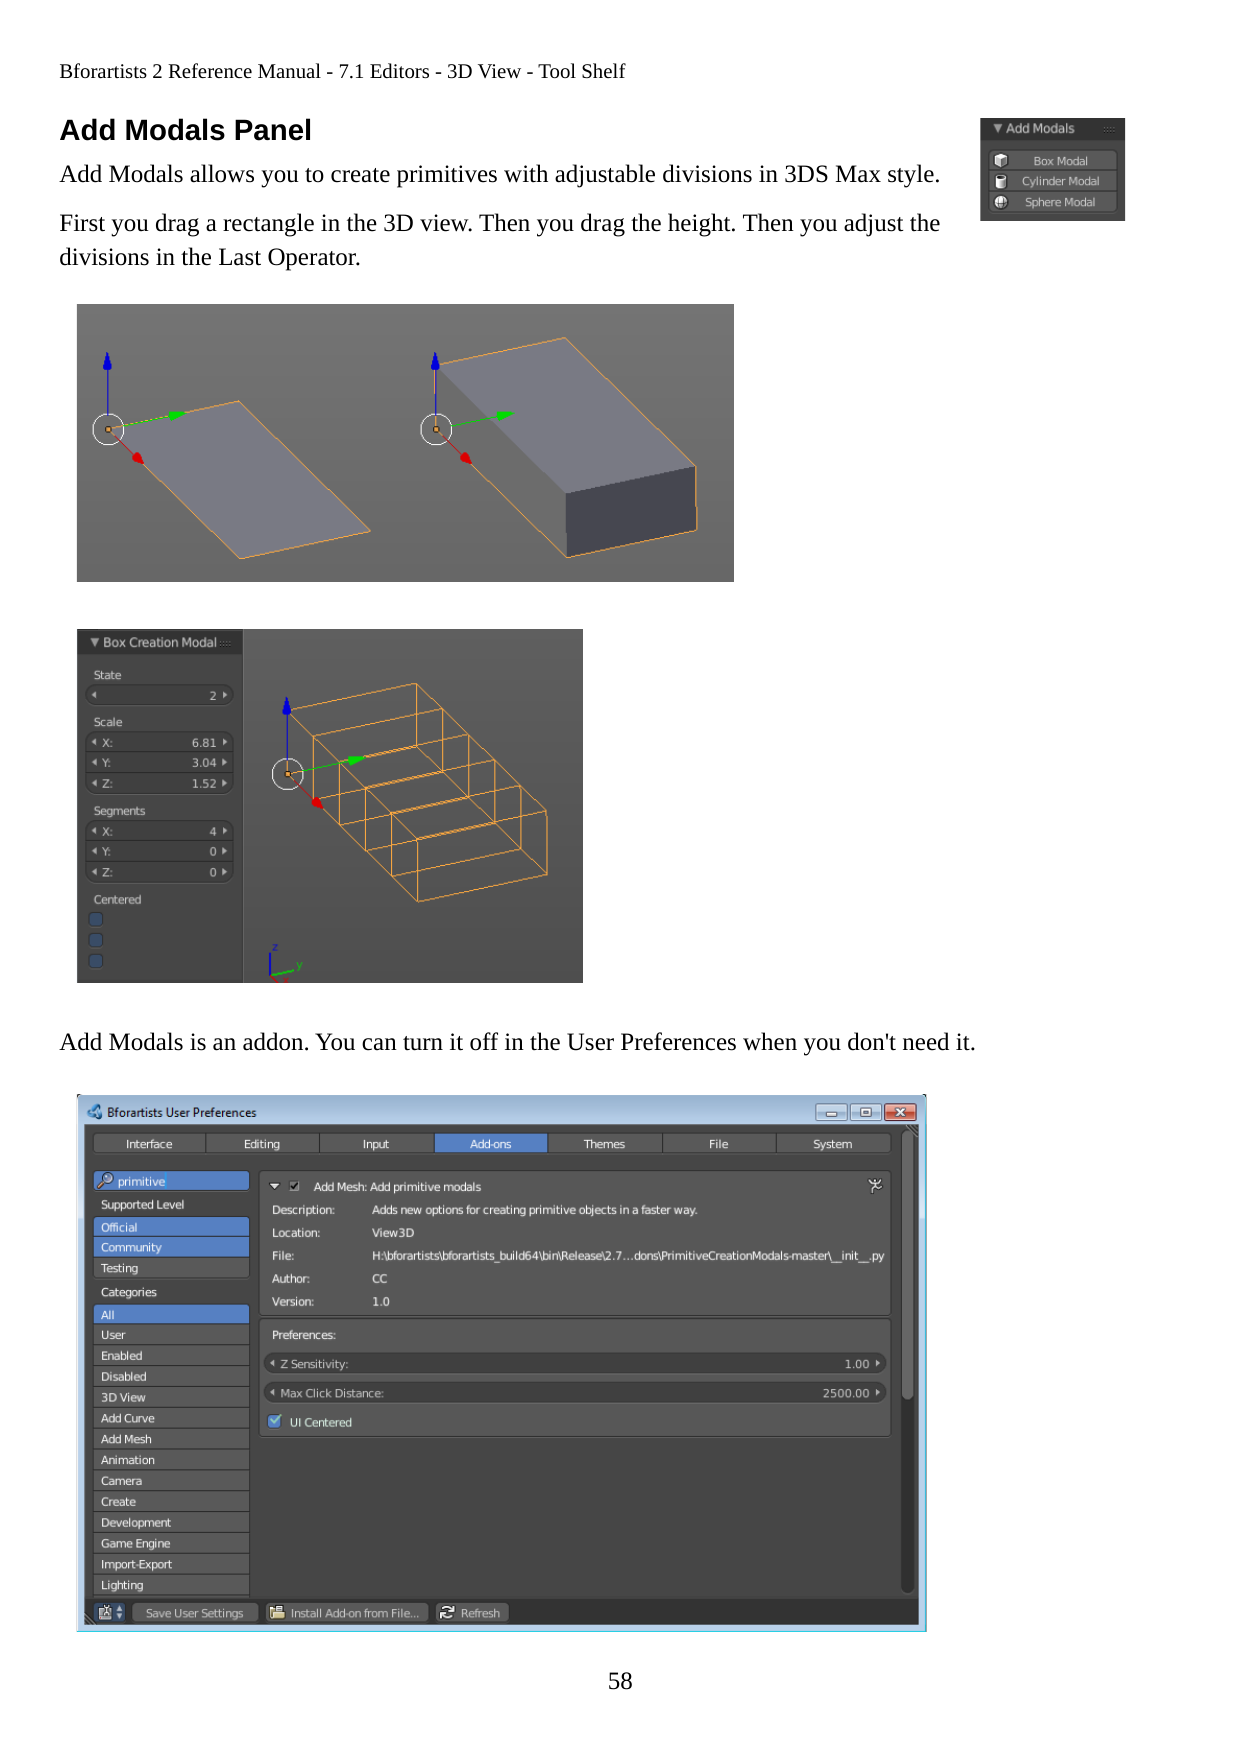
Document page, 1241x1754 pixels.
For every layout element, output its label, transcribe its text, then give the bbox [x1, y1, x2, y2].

text Add Modals allows you to create primitives with adjustable divisions in 3DS Max style. [59, 159, 980, 188]
picture [76, 1094, 927, 1632]
picture [76, 629, 583, 983]
subtitle Add Modals Panel [59, 113, 1181, 146]
text First you drag a rectangle in the 3D view. Then you drag the height. Then you adjust the divisions in the Last Operator. [59, 208, 1181, 271]
picture [76, 304, 734, 582]
picture [980, 118, 1125, 221]
text Add Modals is an addon. You can turn it off in the User Preferences when you don't need it. [59, 1027, 1181, 1056]
